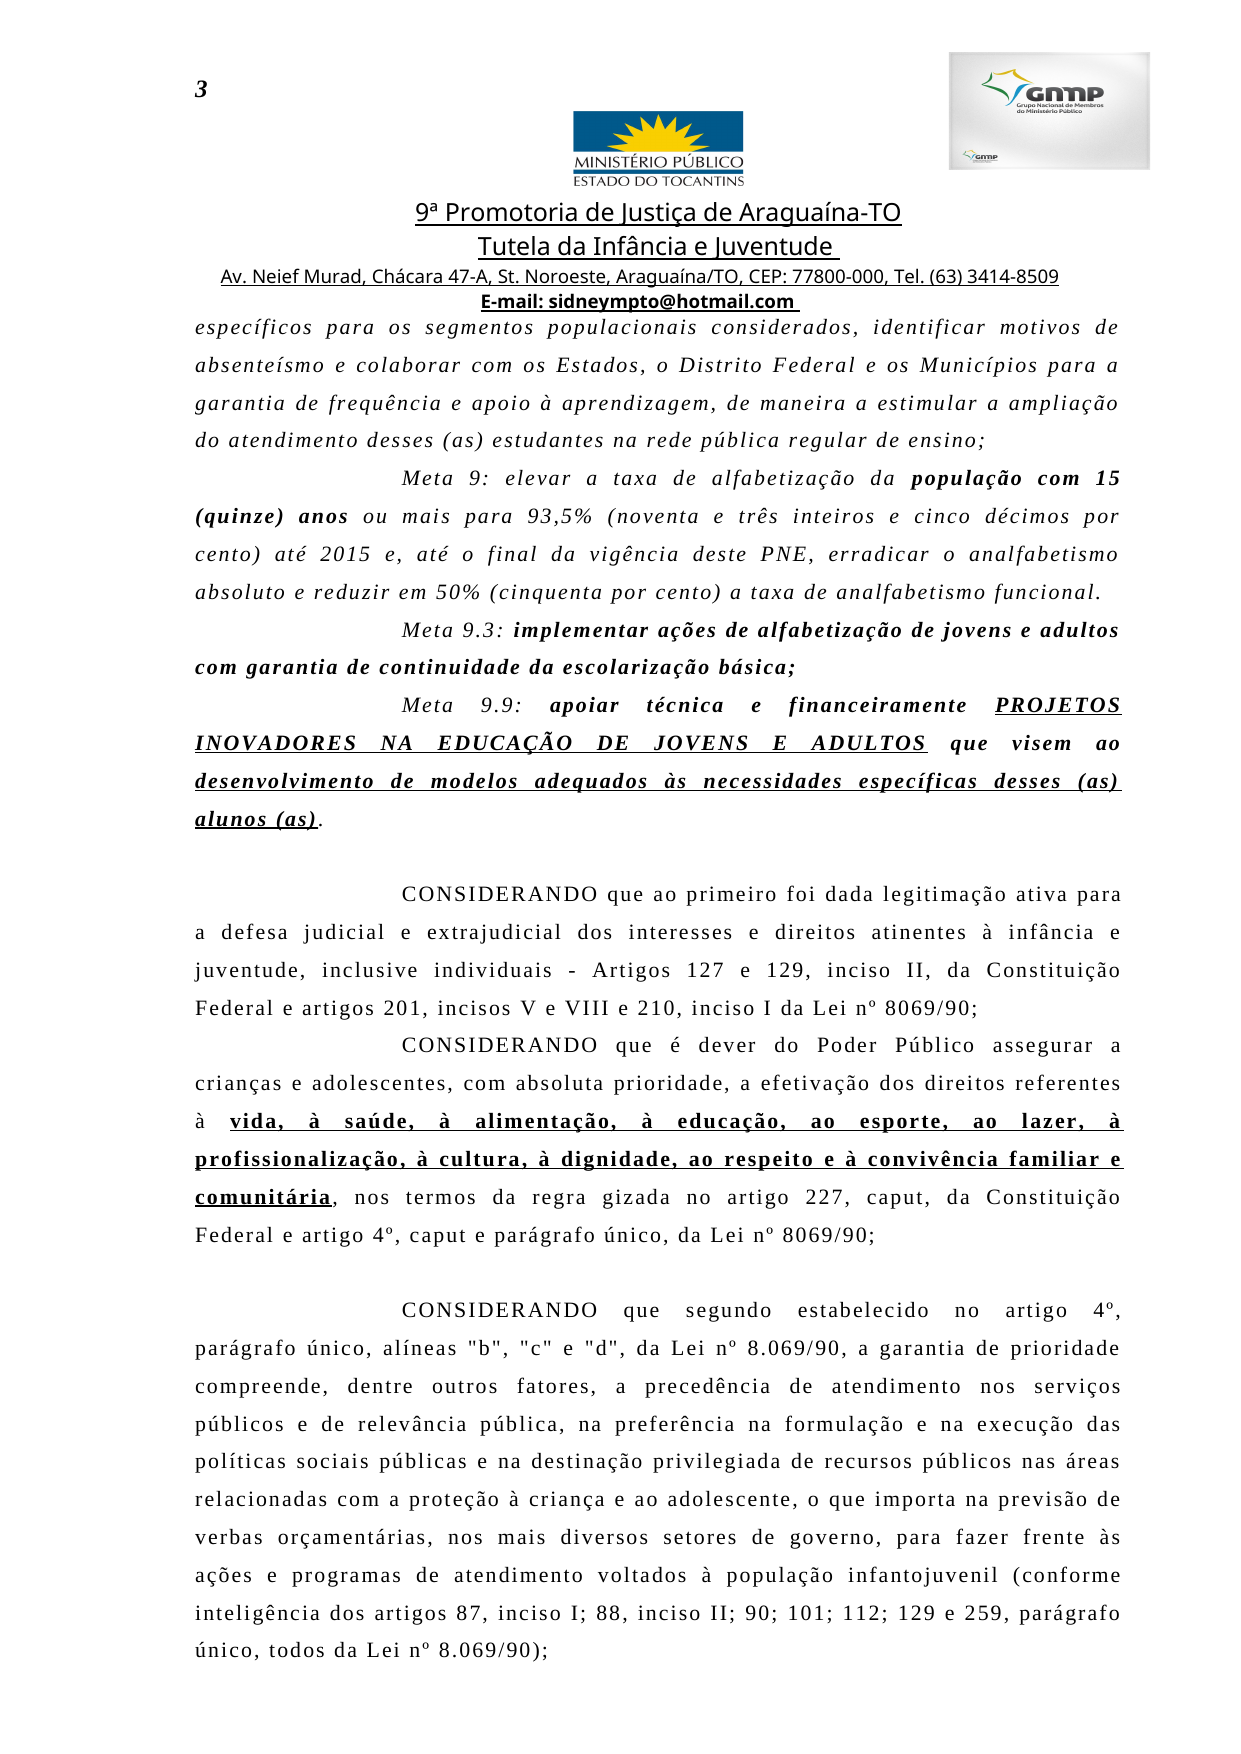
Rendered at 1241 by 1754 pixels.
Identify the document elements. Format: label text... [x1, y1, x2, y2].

text Meta 9: elevar a taxa de alfabetização da população com 15 (quinze) anos ou mais para 93,5% (noventa e três inteiros e cinco décimos por cento) até 2015 e, até o final da vigência deste PNE, erradicar o analfabetismo absoluto e reduzir em 50% (cinquenta por cento) a taxa de analfabetismo funcional. [195, 465, 1122, 604]
text CONSIDERANDO que segundo estabelecido no artigo 4º, parágrafo único, alíneas "b", "c" e "d", da Lei nº 8.069/90, a garantia de prioridade compreende, dentre outros fatores, a precedência de atendimento nos serviços públicos e de relevância pública, na preferência na formulação e na execução das políticas sociais públicas e na destinação privilegiada de recursos públicos nas áreas relacionadas com a proteção à criança e ao adolescente, o que importa na previsão de verbas orçamentárias, nos mais diversos setores de governo, para fazer frente às ações e programas de atendimento voltados à população infantojuvenil (conforme inteligência dos artigos 87, inciso I; 88, inciso II; 90; 101; 112; 129 e 259, parágrafo único, todos da Lei nº 8.069/90); [195, 1297, 1122, 1663]
picture [573, 111, 744, 186]
text comunitária, nos termos da regra gizada no artigo 227, caput, da Constituição Federal e artigo 4º, caput e parágrafo único, da Lei nº 8069/90; [195, 1169, 1122, 1247]
text Meta 9.3: implementar ações de alfabetização de jovens e adultos com garantia de continuidade da escolarização básica; [195, 617, 1122, 679]
text CONSIDERANDO que é dever do Poder Público assegurar a crianças e adolescentes, com absoluta prioridade, a efetivação dos direitos referentes à vida, à saúde, à alimentação, à educação, ao esporte, ao lazer, à profissionalização, à cultura, à dignidade, ao respeito e à convivência familiar e [195, 1032, 1122, 1168]
text Meta 9.9: apoiar técnica e financeiramente PROJETOS INOVADORES NA EDUCAÇÃO DE JOVENS E ADULTOS que visem ao desenvolvimento de modelos adequados às necessidades específicas desses (as) [195, 692, 1122, 790]
picture [948, 52, 1150, 170]
text específicos para os segmentos populacionais considerados, identificar motivos de absenteísmo e colaborar com os Estados, o Distrito Federal e os Municípios para a garantia de frequência e apoio à aprendizagem, de maneira a estimular a ampliação do atendimento desses (as) estudantes na rede pública regular de ensino; [195, 314, 1122, 453]
text alunos (as). [195, 791, 1122, 831]
text CONSIDERANDO que ao primeiro foi dada legitimação ativa para a defesa judicial e extrajudicial dos interesses e direitos atinentes à infância e juventude, inclusive individuais - Artigos 127 e 129, inciso II, da Constituição Federal e artigos 201, incisos V e VIII e 210, inciso I da Lei nº 8069/90; [195, 881, 1122, 1020]
